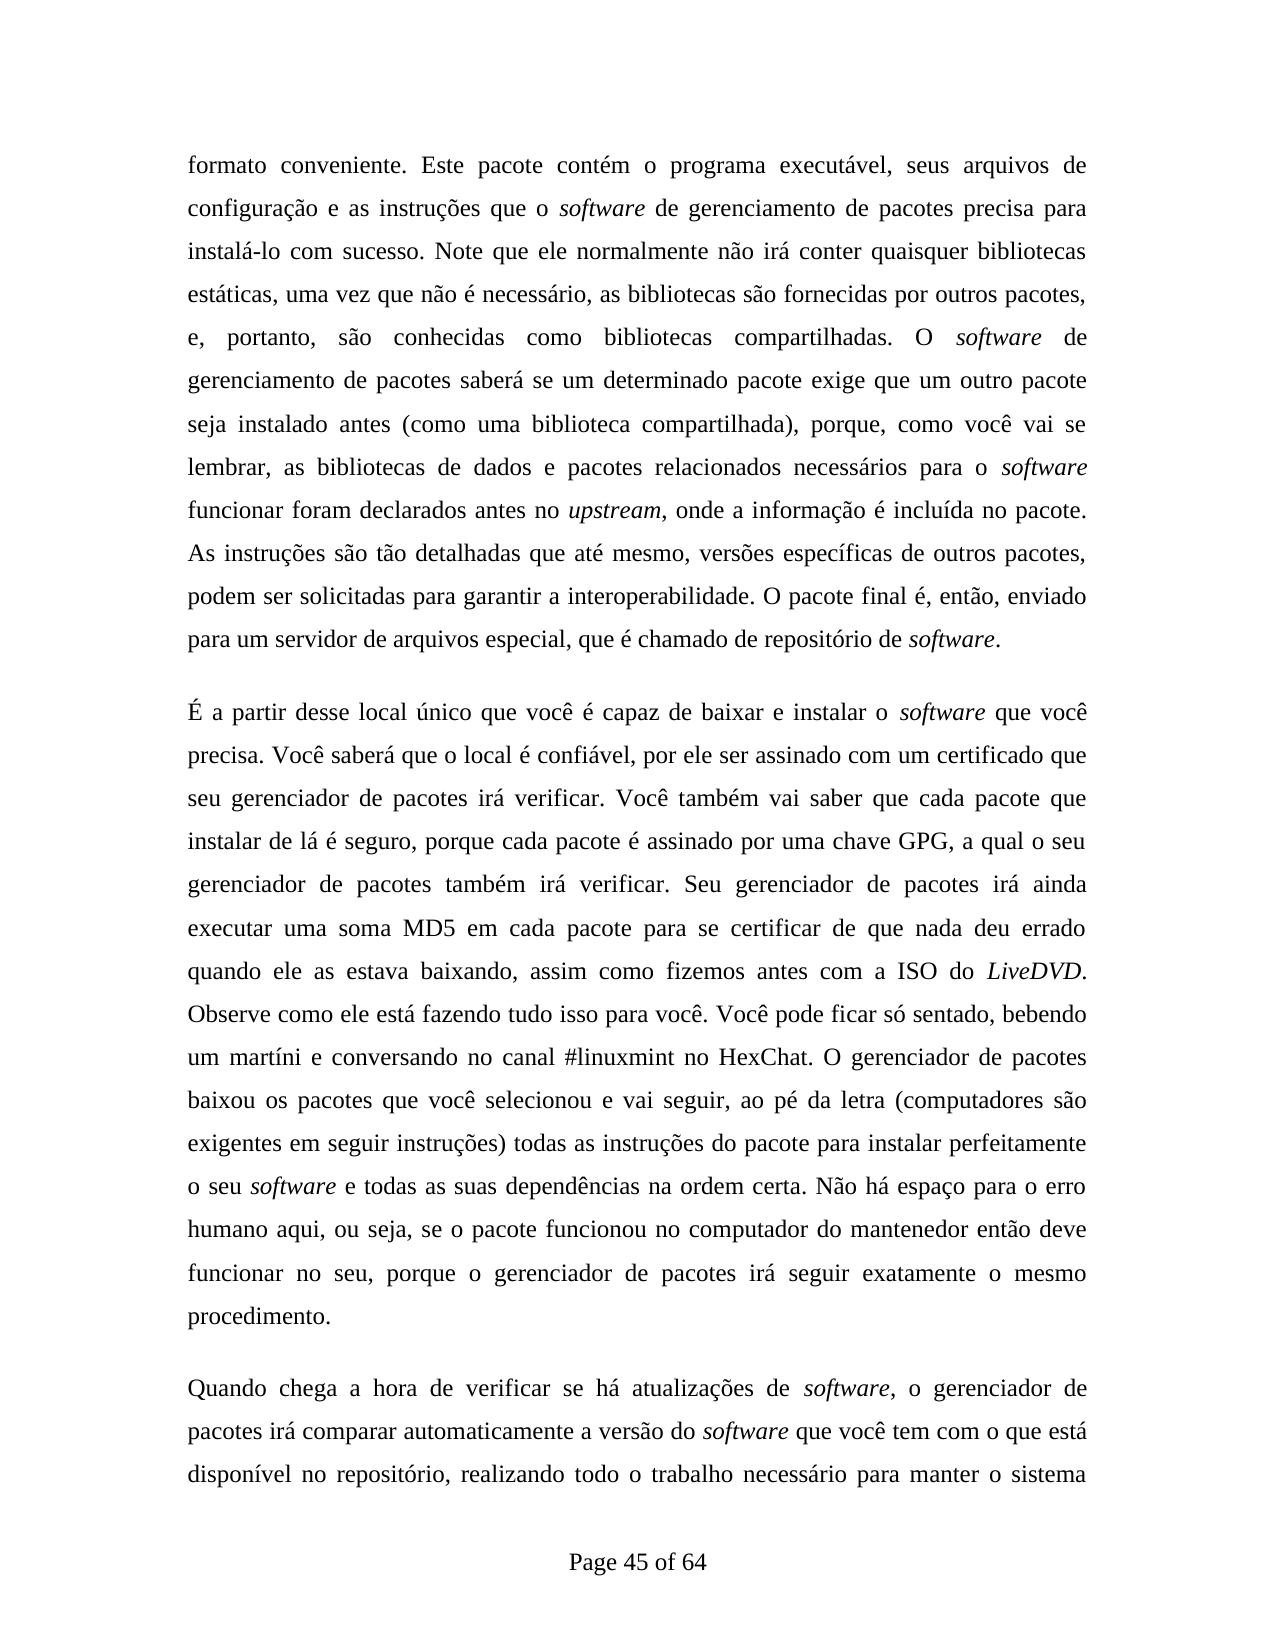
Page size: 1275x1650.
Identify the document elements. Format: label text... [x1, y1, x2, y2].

text É a partir desse local único que você é capaz de baixar e instalar o software que você precisa. Você saberá que o local é confiável, por ele ser assinado com um certificado que seu gerenciador de pacotes irá verificar. Você também vai saber que cada pacote que instalar de lá é seguro, porque cada pacote é assinado por uma chave GPG, a qual o seu gerenciador de pacotes também irá verificar. Seu gerenciador de pacotes irá ainda executar uma soma MD5 em cada pacote para se certificar de que nada deu errado quando ele as estava baixando, assim como fizemos antes com a ISO do LiveDVD. Observe como ele está fazendo tudo isso para você. Você pode ficar só sentado, bebendo um martíni e conversando no canal #linuxmint no HexChat. O gerenciador de pacotes baixou os pacotes que você selecionou e vai seguir, ao pé da letra (computadores são exigentes em seguir instruções) todas as instruções do pacote para instalar perfeitamente o seu software e todas as suas dependências na ordem certa. Não há espaço para o erro humano aqui, ou seja, se o pacote funcionou no computador do mantenedor então deve funcionar no seu, porque o gerenciador de pacotes irá seguir exatamente o mesmo procedimento. [187, 697, 1087, 1329]
text Quando chega a hora de verificar se há atualizações de software, o gerenciador de pacotes irá comparar automaticamente a versão do software que você tem com o que está disponível no repositório, realizando todo o trabalho necessário para manter o sistema [187, 1373, 1087, 1488]
text formato conveniente. Este pacote contém o programa executável, seus arquivos de configuração e as instruções que o software de gerenciamento de pacotes precisa para instalá-lo com sucesso. Note que ele normalmente não irá conter quaisquer bibliotecas estáticas, uma vez que não é necessário, as bibliotecas são fornecidas por outros pacotes, e, portanto, são conhecidas como bibliotecas compartilhadas. O software de gerenciamento de pacotes saberá se um determinado pacote exige que um outro pacote seja instalado antes (como uma biblioteca compartilhada), porque, como você vai se lembrar, as bibliotecas de dados e pacotes relacionados necessários para o software funcionar foram declarados antes no upstream, onde a informação é incluída no pacote. As instruções são tão detalhadas que até mesmo, versões específicas de outros pacotes, podem ser solicitadas para garantir a interoperabilidade. O pacote final é, então, enviado para um servidor de arquivos especial, que é chamado de repositório de software. [187, 150, 1087, 653]
